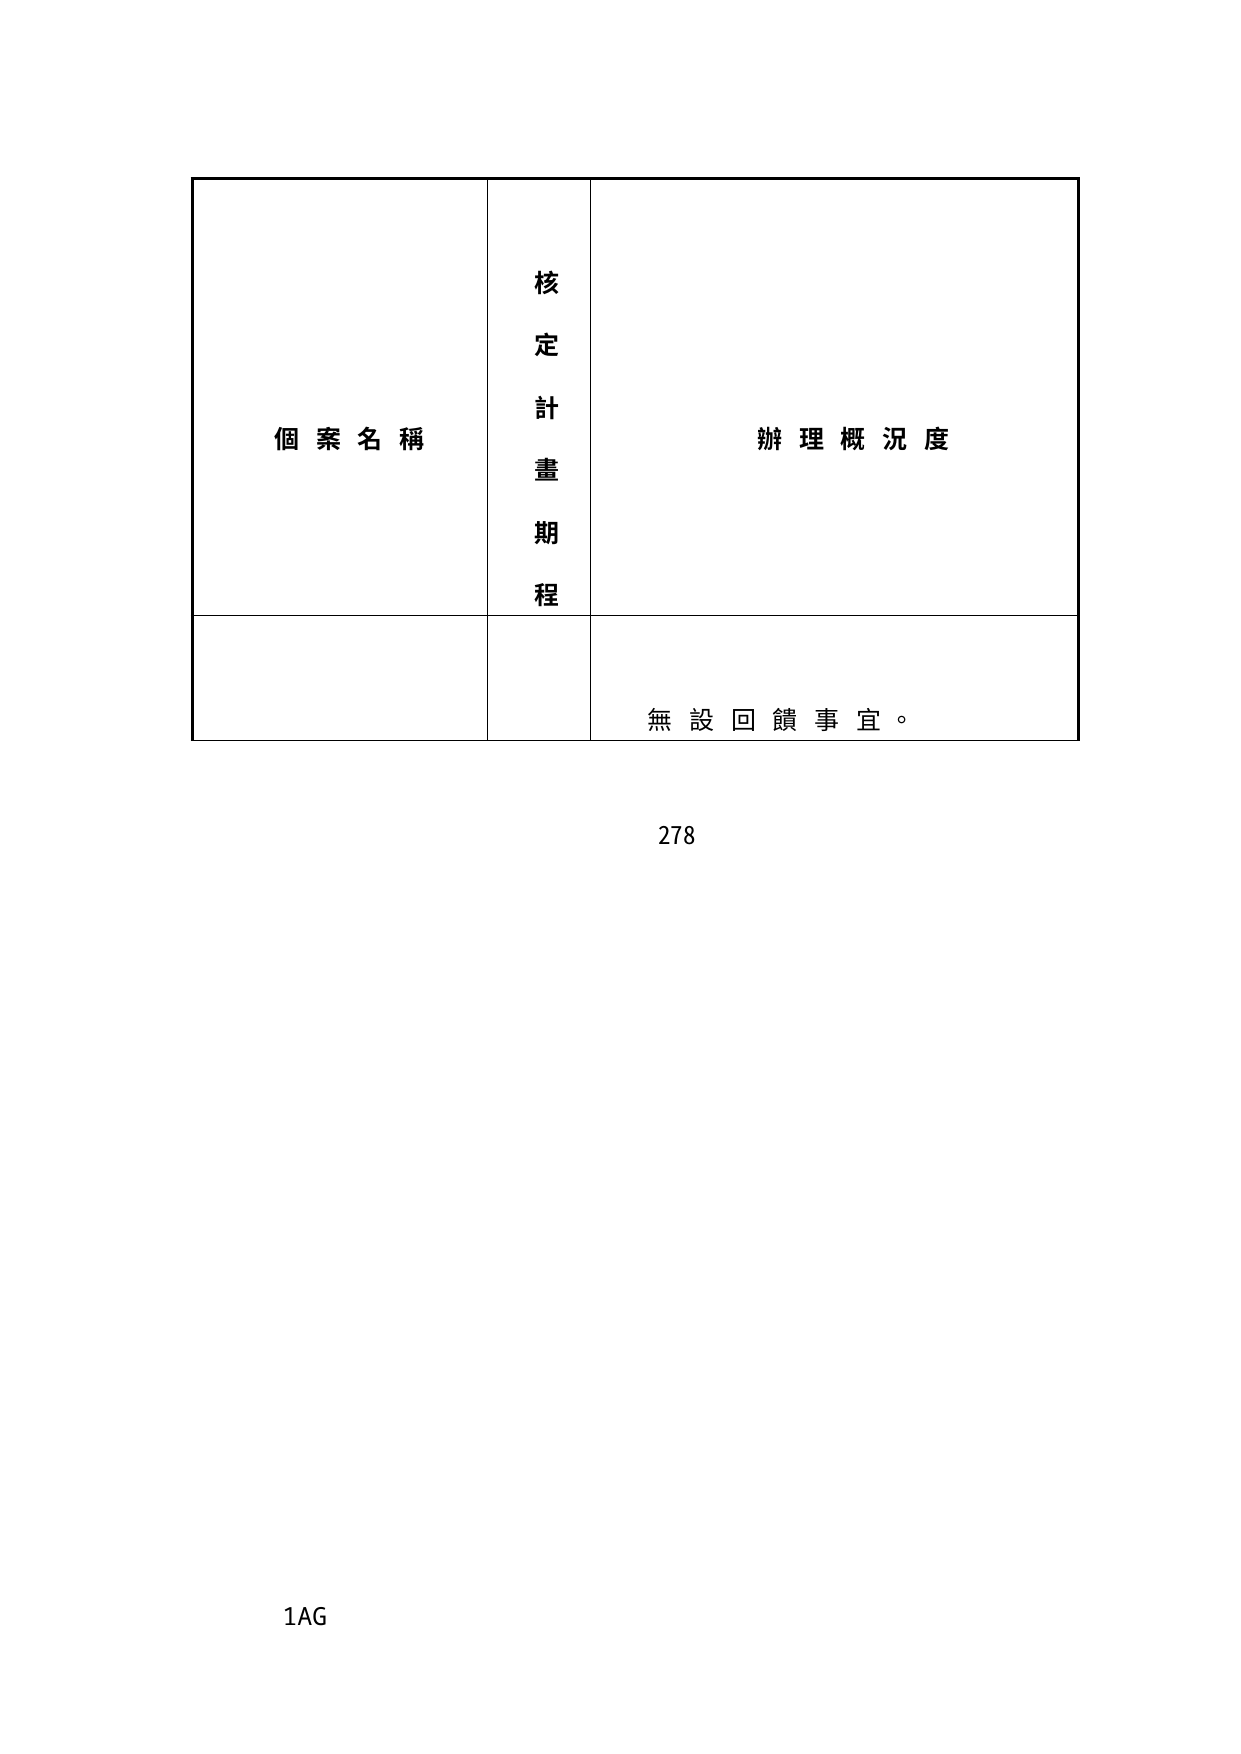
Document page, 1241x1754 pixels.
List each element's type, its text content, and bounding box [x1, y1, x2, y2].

table_cell [194, 616, 487, 740]
table_cell 無設回饋事宜。 [591, 616, 1077, 740]
table_cell [488, 616, 590, 740]
table_header 辦理概況度 [591, 180, 1077, 615]
table_header 個案名稱 [194, 180, 487, 615]
table_header 核定計畫期程 [488, 180, 590, 615]
